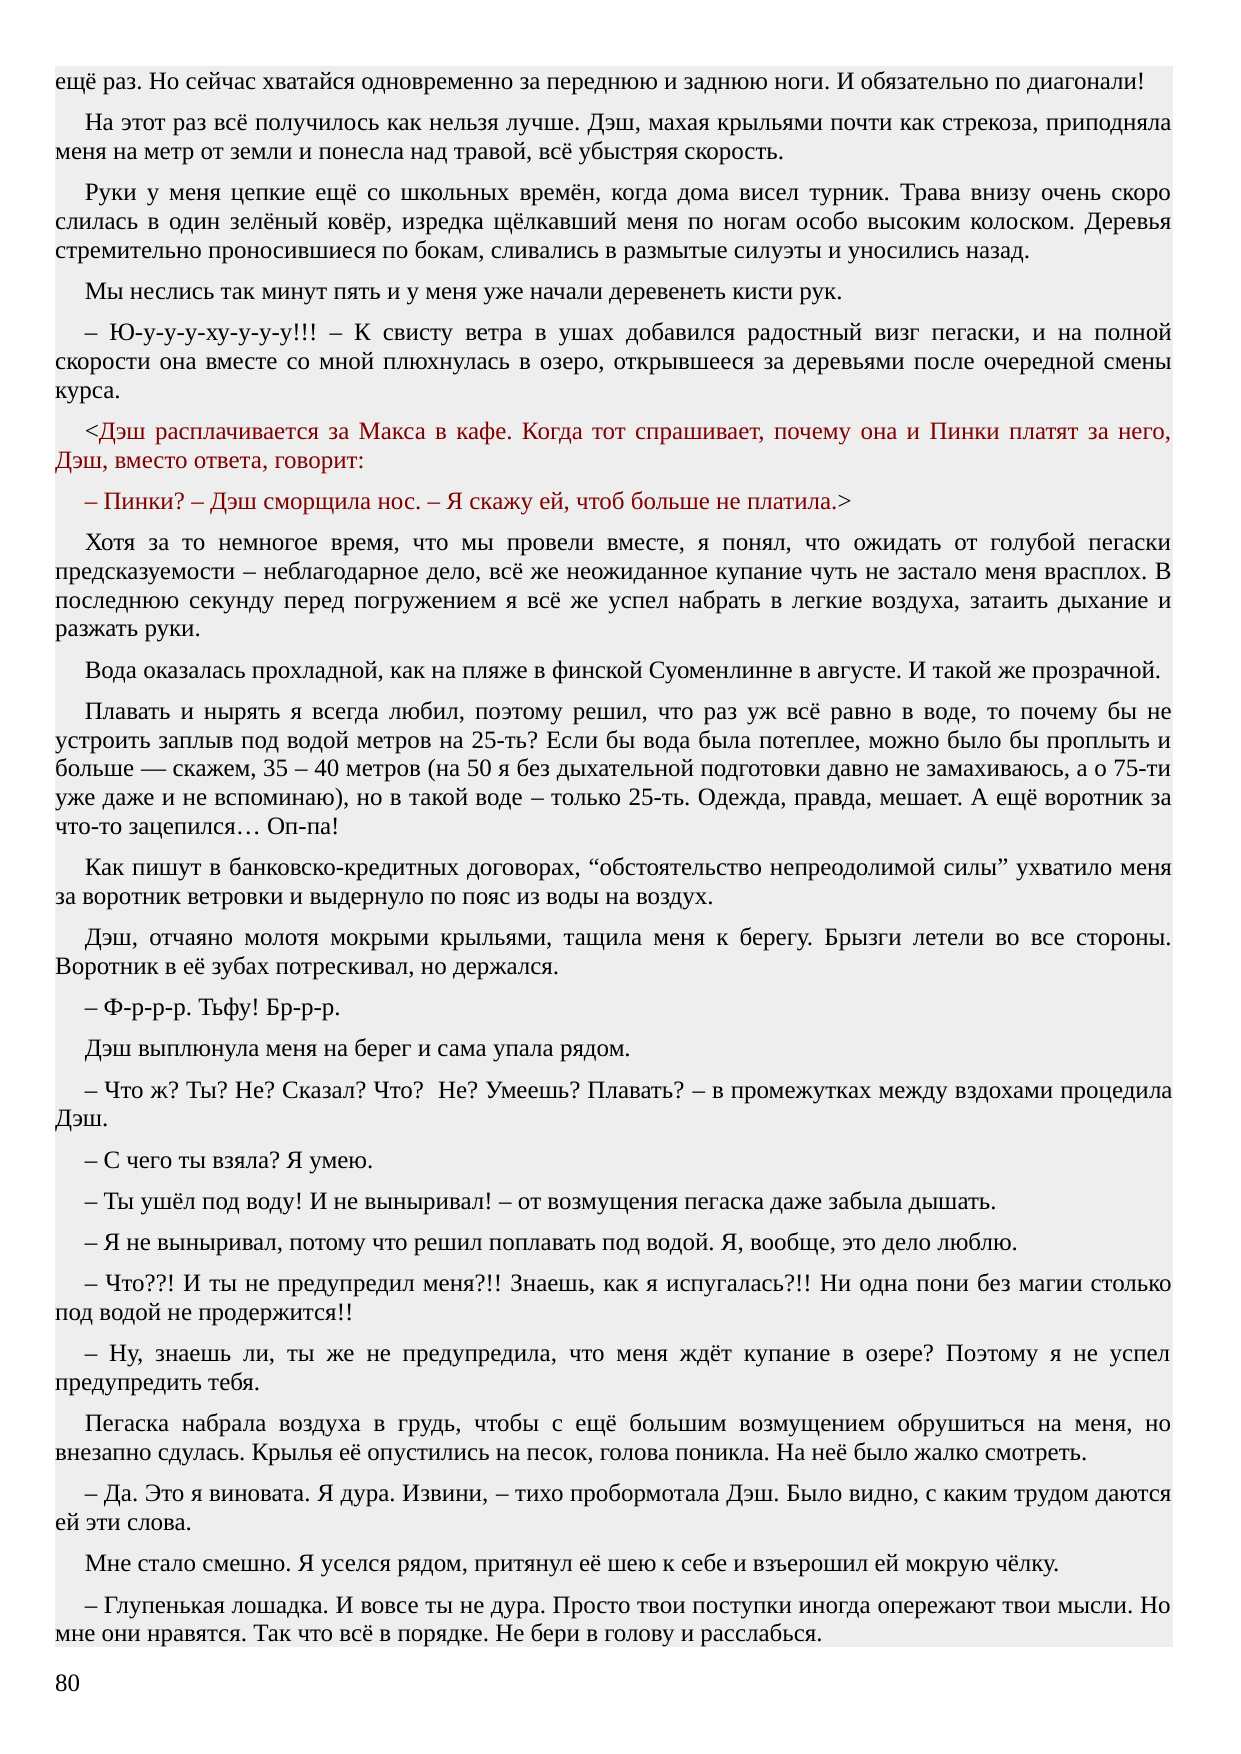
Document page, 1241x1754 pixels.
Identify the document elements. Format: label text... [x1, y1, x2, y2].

text Как пишут в банковско-кредитных договорах, “обстоятельство непреодолимой силы” ухватило меня за воротник ветровки и выдернуло по пояс из воды на воздух. [55, 852, 1173, 910]
text – Ф-р-р-р. Тьфу! Бр-р-р. [55, 992, 1173, 1021]
text Мы неслись так минут пять и у меня уже начали деревенеть кисти рук. [55, 276, 1173, 305]
text – Ну, знаешь ли, ты же не предупредила, что меня ждёт купание в озере? Поэтому я не успел предупредить тебя. [55, 1338, 1173, 1396]
text – Пинки? – Дэш сморщила нос. – Я скажу ей, чтоб больше не платила.> [55, 486, 1173, 515]
text – Ю-у-у-у-ху-у-у-у!!! – К свисту ветра в ушах добавился радостный визг пегаски, и на полной скорости она вместе со мной плюхнулась в озеро, открывшееся за деревьями после очередной смены курса. [55, 317, 1173, 403]
text Хотя за то немногое время, что мы провели вместе, я понял, что ожидать от голубой пегаски предсказуемости – неблагодарное дело, всё же неожиданное купание чуть не застало меня врасплох. В последнюю секунду перед погружением я всё же успел набрать в легкие воздуха, затаить дыхание и разжать руки. [55, 527, 1173, 642]
text Вода оказалась прохладной, как на пляже в финской Суоменлинне в августе. И такой же прозрачной. [55, 655, 1173, 683]
text <Дэш расплачивается за Макса в кафе. Когда тот спрашивает, почему она и Пинки платят за него, Дэш, вместо ответа, говорит: [55, 416, 1173, 473]
text ещё раз. Но сейчас хватайся одновременно за переднюю и заднюю ноги. И обязательно по диагонали! [55, 66, 1173, 95]
text – Что ж? Ты? Не? Сказал? Что? Не? Умеешь? Плавать? – в промежутках между вздохами процедила Дэш. [55, 1075, 1173, 1132]
text Пегаска набрала воздуха в грудь, чтобы с ещё большим возмущением обрушиться на меня, но внезапно сдулась. Крылья её опустились на песок, голова поникла. На неё было жалко смотреть. [55, 1408, 1173, 1466]
text Дэш, отчаяно молотя мокрыми крыльями, тащила меня к берегу. Брызги летели во все стороны. Воротник в её зубах потрескивал, но держался. [55, 922, 1173, 980]
text – Да. Это я виновата. Я дура. Извини, – тихо пробормотала Дэш. Было видно, с каким трудом даются ей эти слова. [55, 1478, 1173, 1536]
text Плавать и нырять я всегда любил, поэтому решил, что раз уж всё равно в воде, то почему бы не устроить заплыв под водой метров на 25-ть? Если бы вода была потеплее, можно было бы проплыть и больше — скажем, 35 – 40 метров (на 50 я без дыхательной подготовки давно не замахиваюсь, а о 75-ти уже даже и не вспоминаю), но в такой воде – только 25-ть. Одежда, правда, мешает. А ещё воротник за что-то зацепился… Оп-па! [55, 696, 1173, 840]
text – Глупенькая лошадка. И вовсе ты не дура. Просто твои поступки иногда опережают твои мысли. Но мне они нравятся. Так что всё в порядке. Не бери в голову и расслабься. [55, 1590, 1173, 1647]
text Дэш выплюнула меня на берег и сама упала рядом. [55, 1033, 1173, 1062]
text – Что??! И ты не предупредил меня?!! Знаешь, как я испугалась?!! Ни одна пони без магии столько под водой не продержится!! [55, 1268, 1173, 1326]
text Мне стало смешно. Я уселся рядом, притянул её шею к себе и взъерошил ей мокрую чёлку. [55, 1548, 1173, 1577]
text – С чего ты взяла? Я умею. [55, 1145, 1173, 1173]
text – Ты ушёл под воду! И не выныривал! – от возмущения пегаска даже забыла дышать. [55, 1186, 1173, 1215]
text На этот раз всё получилось как нельзя лучше. Дэш, махая крыльями почти как стрекоза, приподняла меня на метр от земли и понесла над травой, всё убыстряя скорость. [55, 107, 1173, 165]
text Руки у меня цепкие ещё со школьных времён, когда дома висел турник. Трава внизу очень скоро слилась в один зелёный ковёр, изредка щёлкавший меня по ногам особо высоким колоском. Деревья стремительно проносившиеся по бокам, сливались в размытые силуэты и уносились назад. [55, 177, 1173, 263]
text – Я не выныривал, потому что решил поплавать под водой. Я, вообще, это дело люблю. [55, 1227, 1173, 1256]
